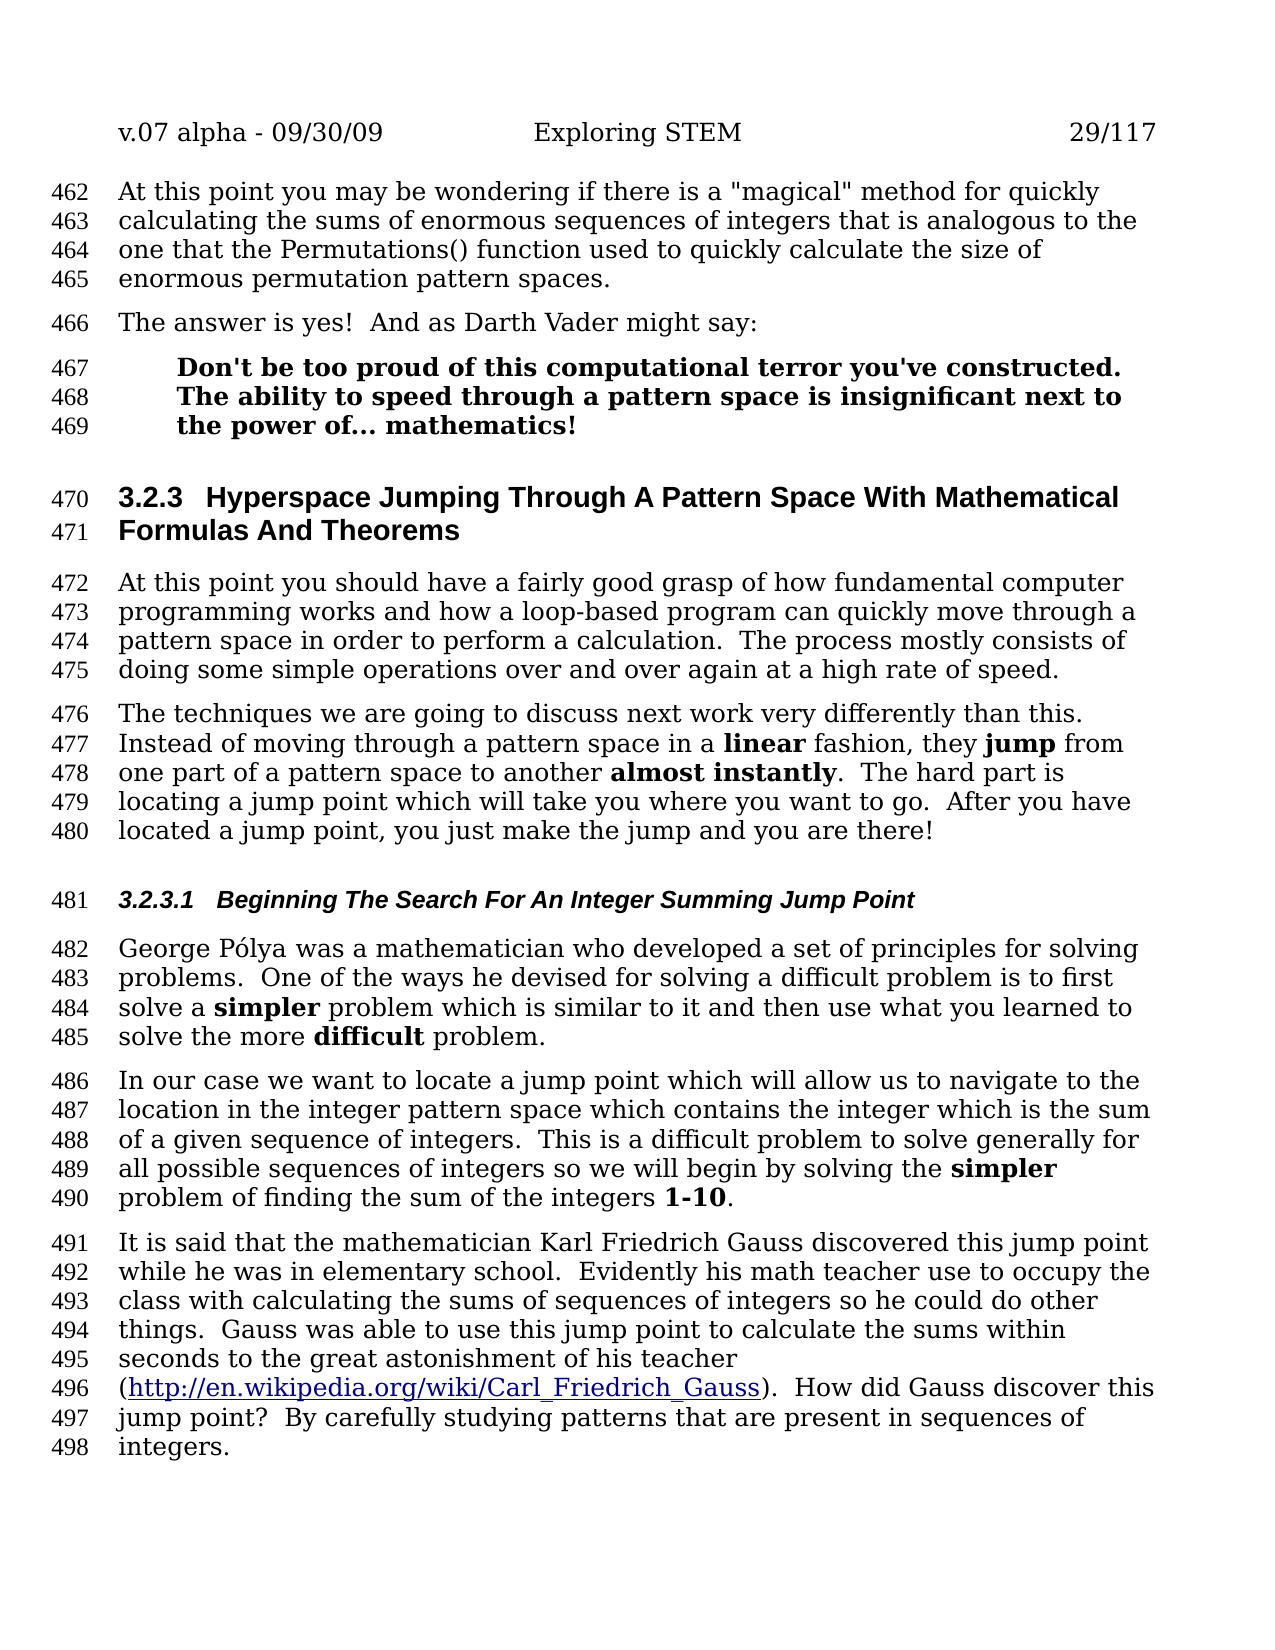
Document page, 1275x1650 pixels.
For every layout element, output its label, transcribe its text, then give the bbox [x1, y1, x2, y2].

text At this point you should have a fairly good grasp of how fundamental computer programming works and how a loop-based program can quickly move through a pattern space in order to perform a calculation. The process mostly consists of doing some simple operations over and over again at a high rate of speed. [118, 568, 1157, 684]
text At this point you may be wondering if there is a "magical" method for quickly calculating the sums of enormous sequences of integers that is analogous to the one that the Permutations() function used to quickly calculate the size of enormous permutation pattern spaces. [118, 177, 1157, 293]
text Don't be too proud of this computational terror you've constructed. The ability to speed through a pattern space is insignificant next to the power of... mathematics! [176, 353, 1157, 441]
text It is said that the mathematician Karl Friedrich Gauss discovered this jump point while he was in elementary school. Evidently his math teacher use to occupy the class with calculating the sums of sequences of integers so he could do other things. Gauss was able to use this jump point to calculate the sums within seconds to the great astonishment of his teacher (http://en.wikipedia.org/wiki/Carl_Friedrich_Gauss). How did Gauss discover this jump point? By carefully studying patterns that are present in sequences of integers. [118, 1228, 1157, 1461]
text The answer is yes! And as Darth Vader might say: [118, 308, 1157, 338]
subtitle Beginning The Search For An Integer Summing Jump Point [118, 885, 1157, 913]
text In our case we want to locate a jump point which will allow us to navigate to the location in the integer pattern space which contains the integer which is the sum of a given sequence of integers. This is a difficult problem to solve generally for all possible sequences of integers so we will begin by solving the simpler problem of finding the sum of the integers 1-10. [118, 1067, 1157, 1213]
text George Pólya was a mathematician who developed a set of principles for solving problems. One of the ways he devised for solving a difficult problem is to first solve a simpler problem which is similar to it and then use what you learned to solve the more difficult problem. [118, 934, 1157, 1052]
text The techniques we are going to discuss next work very differently than this. Instead of moving through a pattern space in a linear fashion, they jump from one part of a pattern space to another almost instantly. The hard part is locating a jump point which will take you where you want to go. After you have located a jump point, you just make the jump and you are there! [118, 699, 1157, 846]
subtitle Hyperspace Jumping Through A Pattern Space With Mathematical Formulas And Theorems [118, 480, 1157, 547]
